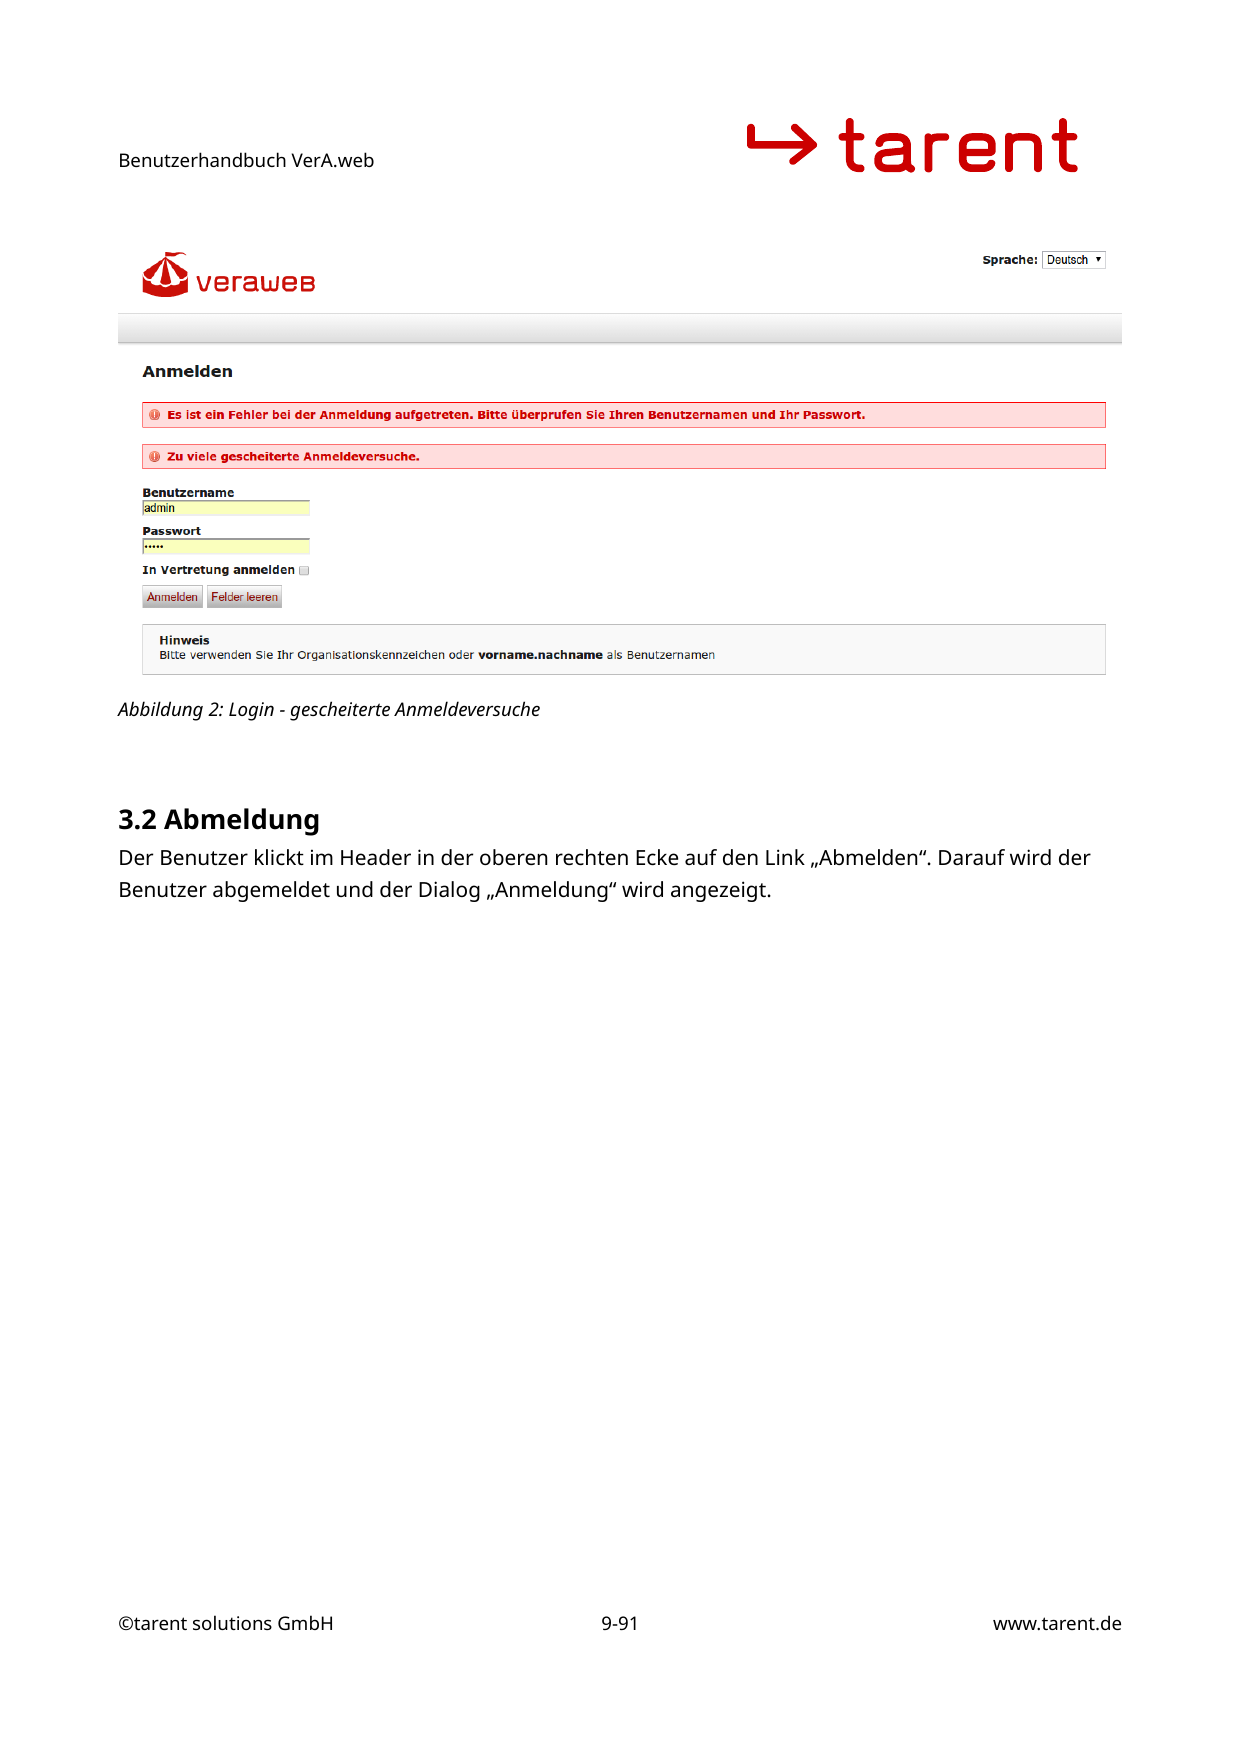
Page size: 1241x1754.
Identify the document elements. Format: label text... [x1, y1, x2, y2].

text Abbildung 2: Login - gescheiterte Anmeldeversuche [118, 693, 1122, 722]
picture [118, 244, 1122, 693]
text Der Benutzer klickt im Header in der oberen rechten Ecke auf den Link „Abmelden“. Darauf wird der Benutzer abgemeldet und der Dialog „Anmeldung“ wird angezeigt. [118, 843, 1122, 904]
subtitle Abmeldung [118, 800, 1122, 837]
